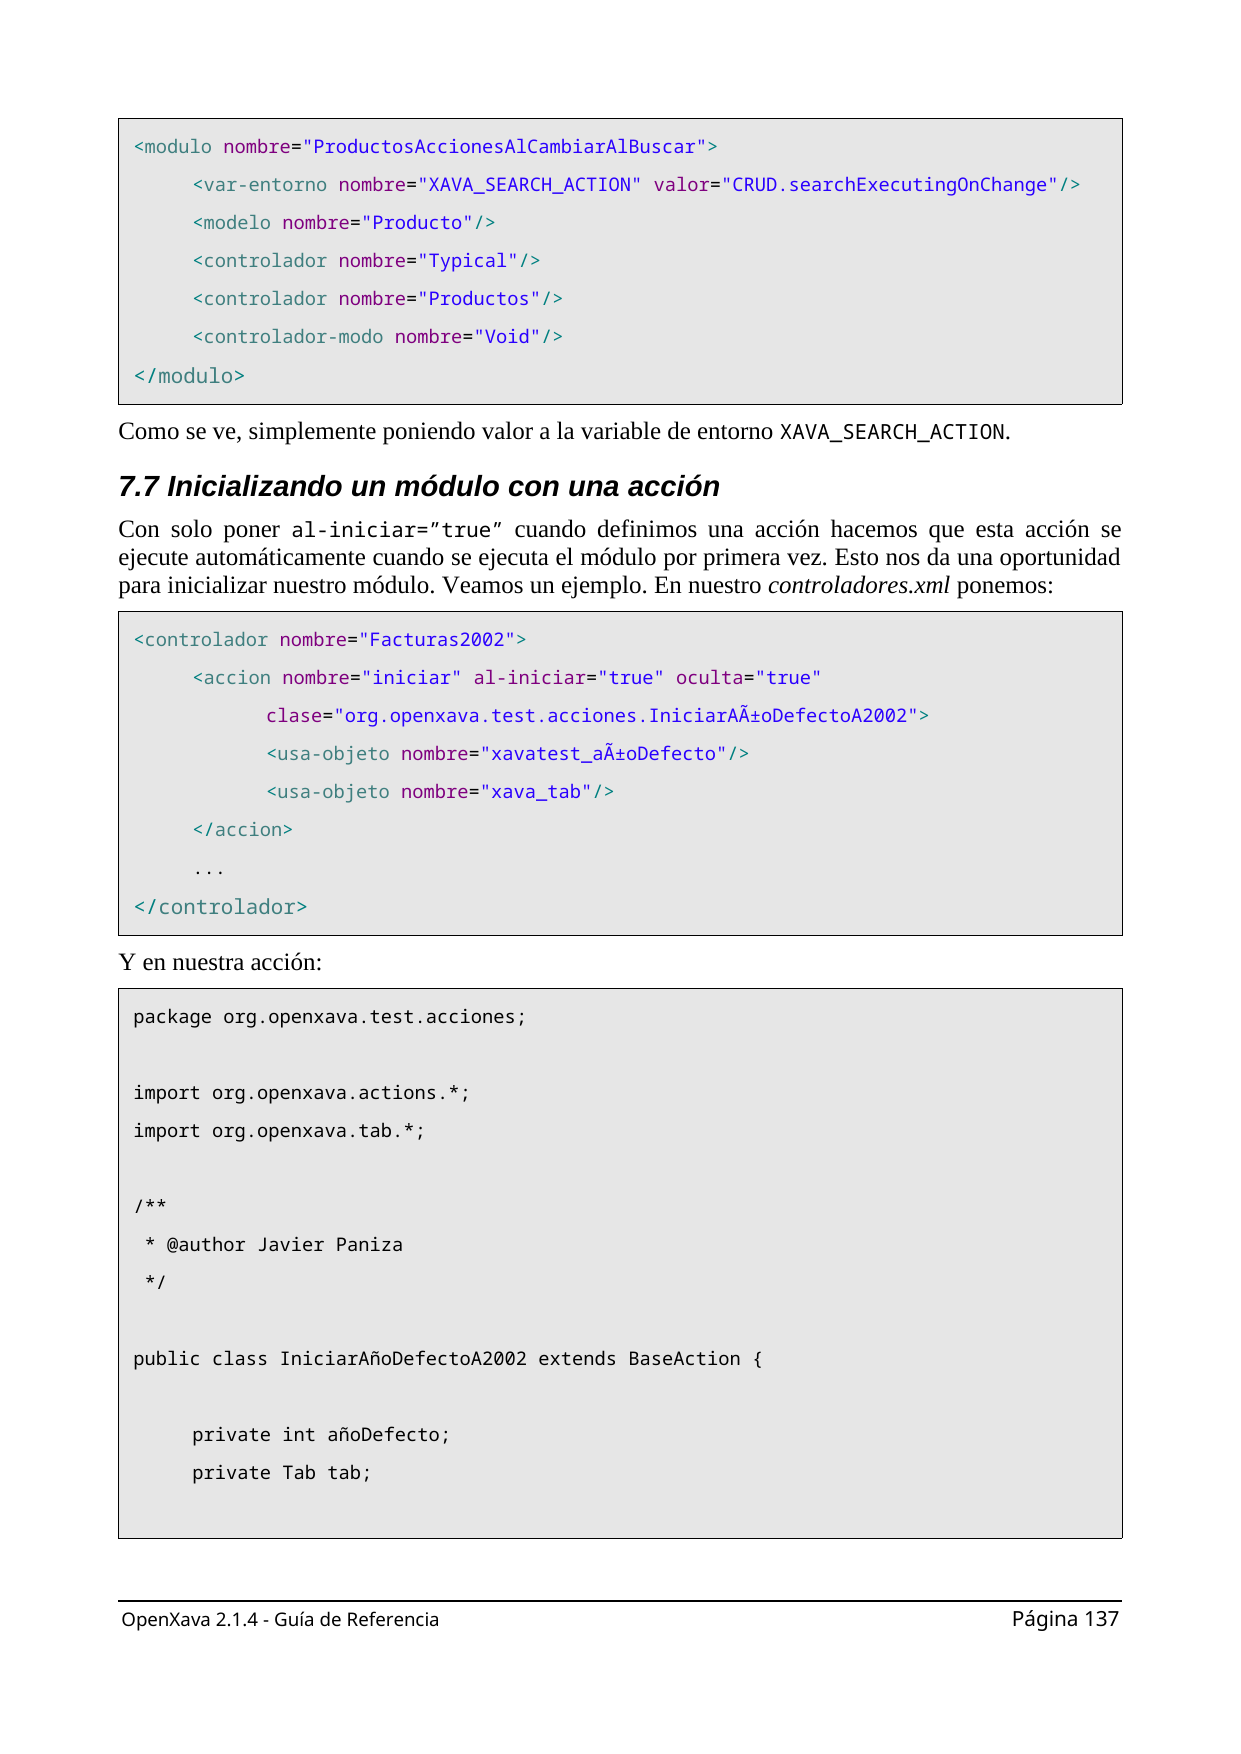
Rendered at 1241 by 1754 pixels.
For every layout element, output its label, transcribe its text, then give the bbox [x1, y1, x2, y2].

text Como se ve, simplemente poniendo valor a la variable de entorno XAVA_SEARCH_ACTION. [118, 417, 1122, 445]
text /** [119, 1178, 1122, 1216]
text Y en nuestra acción: [118, 948, 1122, 976]
text import org.openxava.tab.*; [119, 1102, 1122, 1140]
text clase="org.openxava.test.acciones.IniciarAÃ±oDefectoA2002"> [119, 687, 1122, 725]
text <modelo nombre="Producto"/> [119, 194, 1122, 232]
text </accion> [119, 801, 1122, 839]
subtitle Inicializando un módulo con una acción [118, 470, 1122, 503]
text <controlador nombre="Typical"/> [119, 232, 1122, 270]
text ... [119, 839, 1122, 877]
text public class IniciarAñoDefectoA2002 extends BaseAction { [119, 1330, 1122, 1368]
text </modulo> [119, 346, 1122, 404]
text package org.openxava.test.acciones; [119, 989, 1122, 1026]
text <controlador-modo nombre="Void"/> [119, 308, 1122, 346]
text private int añoDefecto; [119, 1406, 1122, 1444]
text private Tab tab; [119, 1444, 1122, 1482]
text <controlador nombre="Facturas2002"> [119, 612, 1122, 649]
text <controlador nombre="Productos"/> [119, 270, 1122, 308]
text import org.openxava.actions.*; [119, 1064, 1122, 1102]
text <var-entorno nombre="XAVA_SEARCH_ACTION" valor="CRUD.searchExecutingOnChange"/> [119, 156, 1122, 194]
text <modulo nombre="ProductosAccionesAlCambiarAlBuscar"> [119, 119, 1122, 156]
text */ [119, 1254, 1122, 1292]
text </controlador> [119, 877, 1122, 935]
text <accion nombre="iniciar" al-iniciar="true" oculta="true" [119, 649, 1122, 687]
text Con solo poner al-iniciar=”true” cuando definimos una acción hacemos que esta acción se ejecute automáticamente cuando se ejecuta el módulo por primera vez. Esto nos da una oportunidad para inicializar nuestro módulo. Veamos un ejemplo. En nuestro controladores.xml ponemos: [118, 515, 1122, 599]
text * @author Javier Paniza [119, 1216, 1122, 1254]
text <usa-objeto nombre="xavatest_aÃ±oDefecto"/> [119, 725, 1122, 763]
text <usa-objeto nombre="xava_tab"/> [119, 763, 1122, 801]
